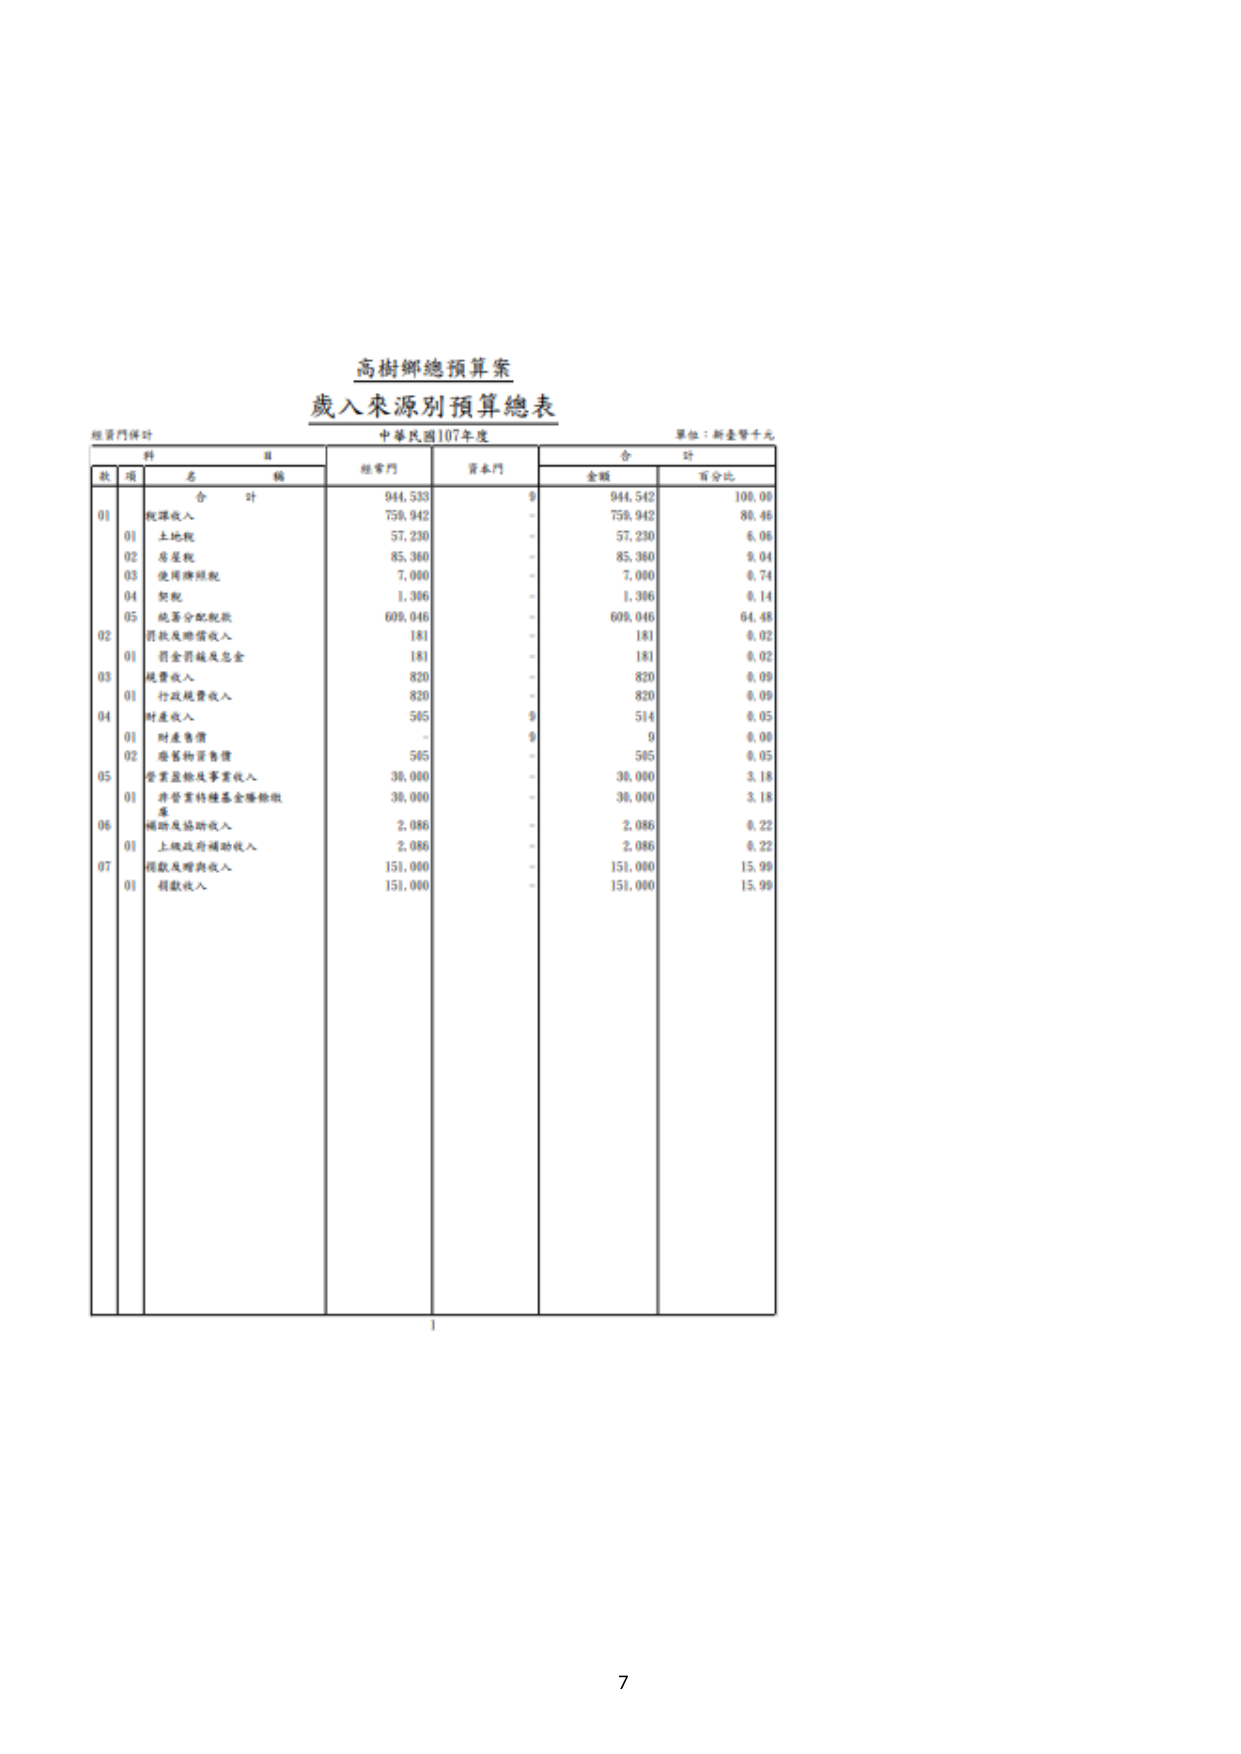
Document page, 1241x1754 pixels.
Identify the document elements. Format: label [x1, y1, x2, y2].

picture [76, 332, 807, 1350]
